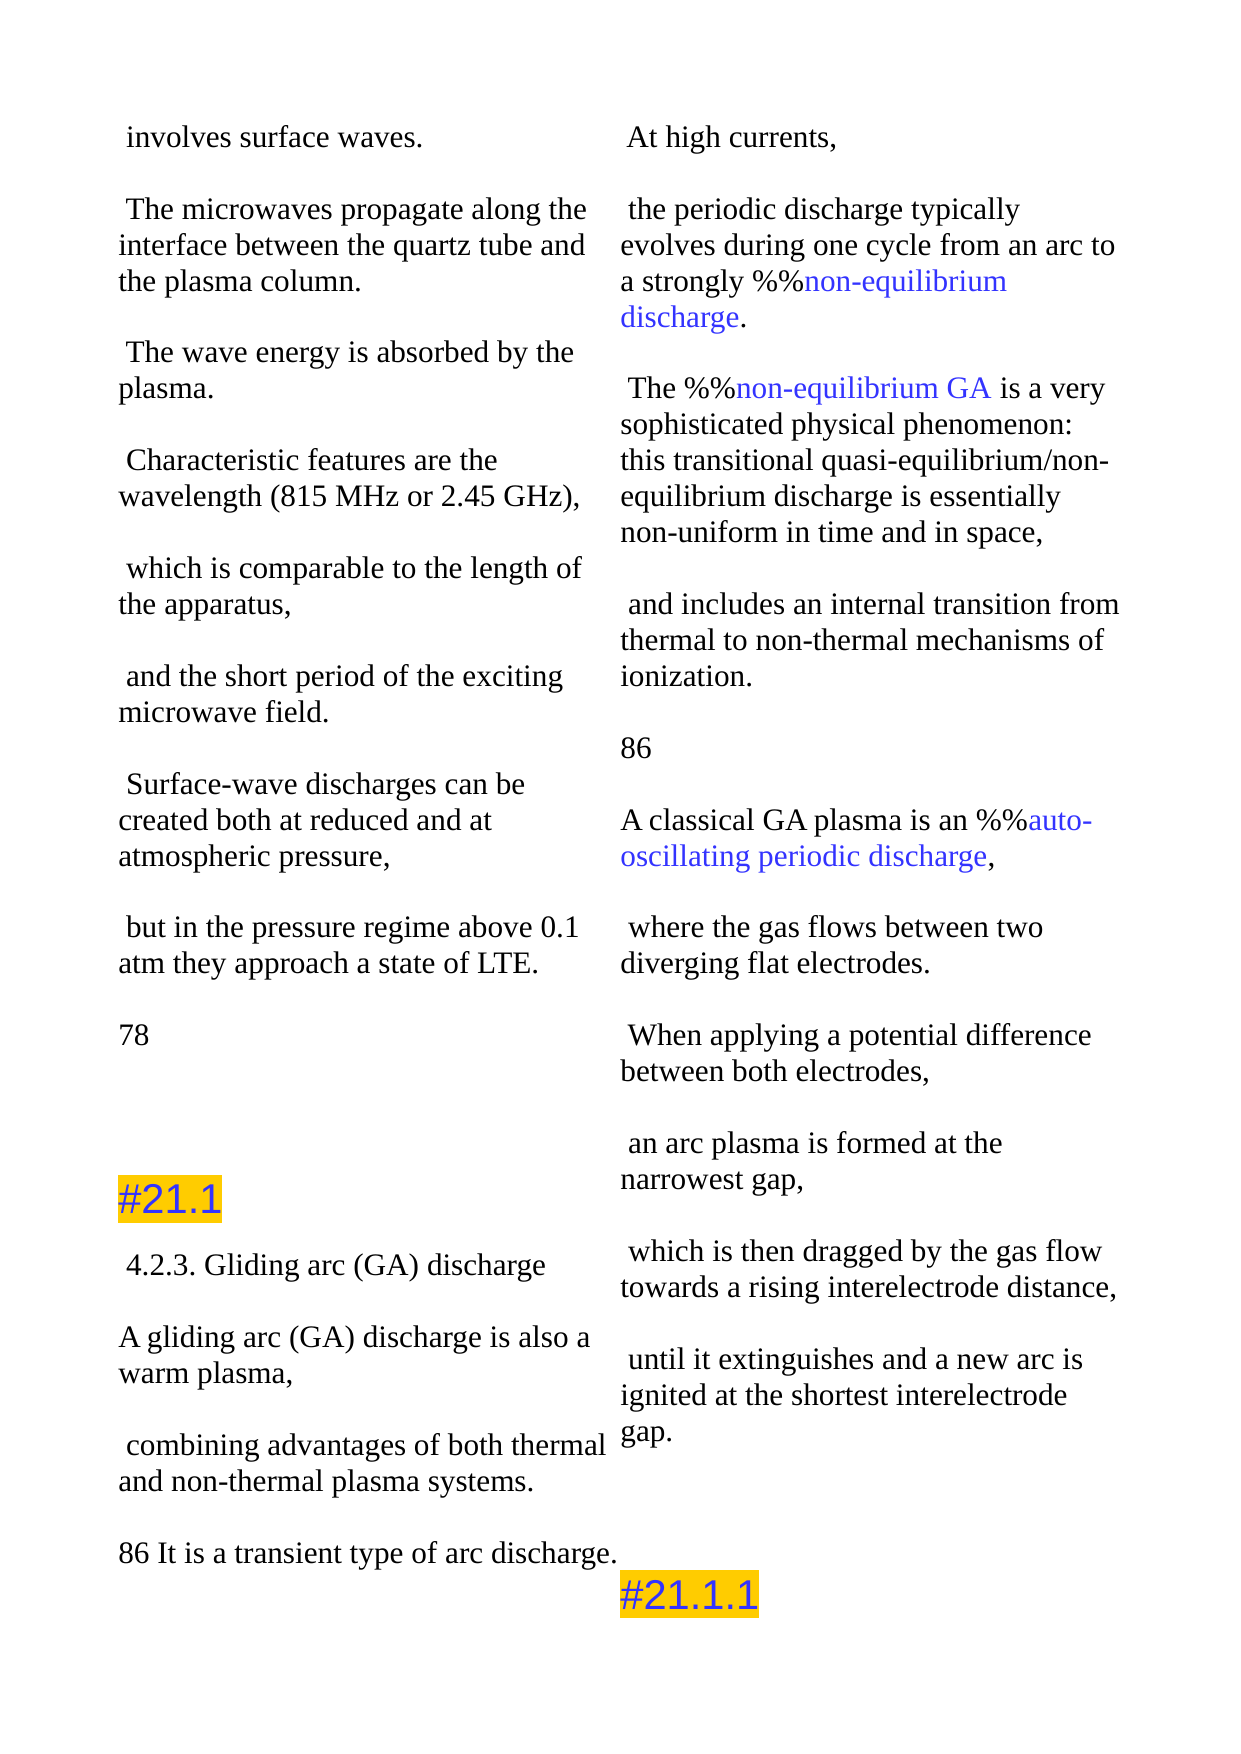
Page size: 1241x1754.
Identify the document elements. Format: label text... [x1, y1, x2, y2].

text The wave energy is absorbed by the plasma. [118, 334, 620, 406]
text combining advantages of both thermal and non-thermal plasma systems. [118, 1426, 620, 1498]
text 4.2.3. Gliding arc (GA) discharge [118, 1247, 620, 1282]
text the periodic discharge typically evolves during one cycle from an arc to a strongly %%non-equilibrium discharge. [620, 190, 1122, 334]
text but in the pressure regime above 0.1 atm they approach a state of LTE. [118, 909, 620, 981]
text Characteristic features are the wavelength (815 MHz or 2.45 GHz), [118, 442, 620, 513]
text until it extinguishes and a new arc is ignited at the shortest interelectrode gap. [620, 1340, 1122, 1448]
text which is comparable to the length of the apparatus, [118, 549, 620, 621]
text When applying a potential difference between both electrodes, [620, 1017, 1122, 1088]
text The %%non-equilibrium GA is a very sophisticated physical phenomenon: this transitional quasi-equilibrium/non-equilibrium discharge is essentially non-uniform in time and in space, [620, 370, 1122, 549]
text A classical GA plasma is an %%auto-oscillating periodic discharge, [620, 801, 1122, 873]
text where the gas flows between two diverging flat electrodes. [620, 909, 1122, 981]
text 86 [620, 729, 1122, 765]
text A gliding arc (GA) discharge is also a warm plasma, [118, 1318, 620, 1390]
text 78 [118, 1017, 620, 1052]
text #21.1 [118, 1175, 620, 1223]
text involves surface waves. [118, 118, 620, 154]
text Surface-wave discharges can be created both at reduced and at atmospheric pressure, [118, 765, 620, 873]
text an arc plasma is formed at the narrowest gap, [620, 1124, 1122, 1196]
text which is then dragged by the gas flow towards a rising interelectrode distance, [620, 1232, 1122, 1304]
text and the short period of the exciting microwave field. [118, 657, 620, 729]
text 86 It is a transient type of arc discharge. [118, 1534, 620, 1570]
text and includes an internal transition from thermal to non-thermal mechanisms of ionization. [620, 585, 1122, 693]
text The microwaves propagate along the interface between the quartz tube and the plasma column. [118, 190, 620, 298]
text At high currents, [620, 118, 1122, 154]
text #21.1.1 [620, 1570, 1122, 1618]
